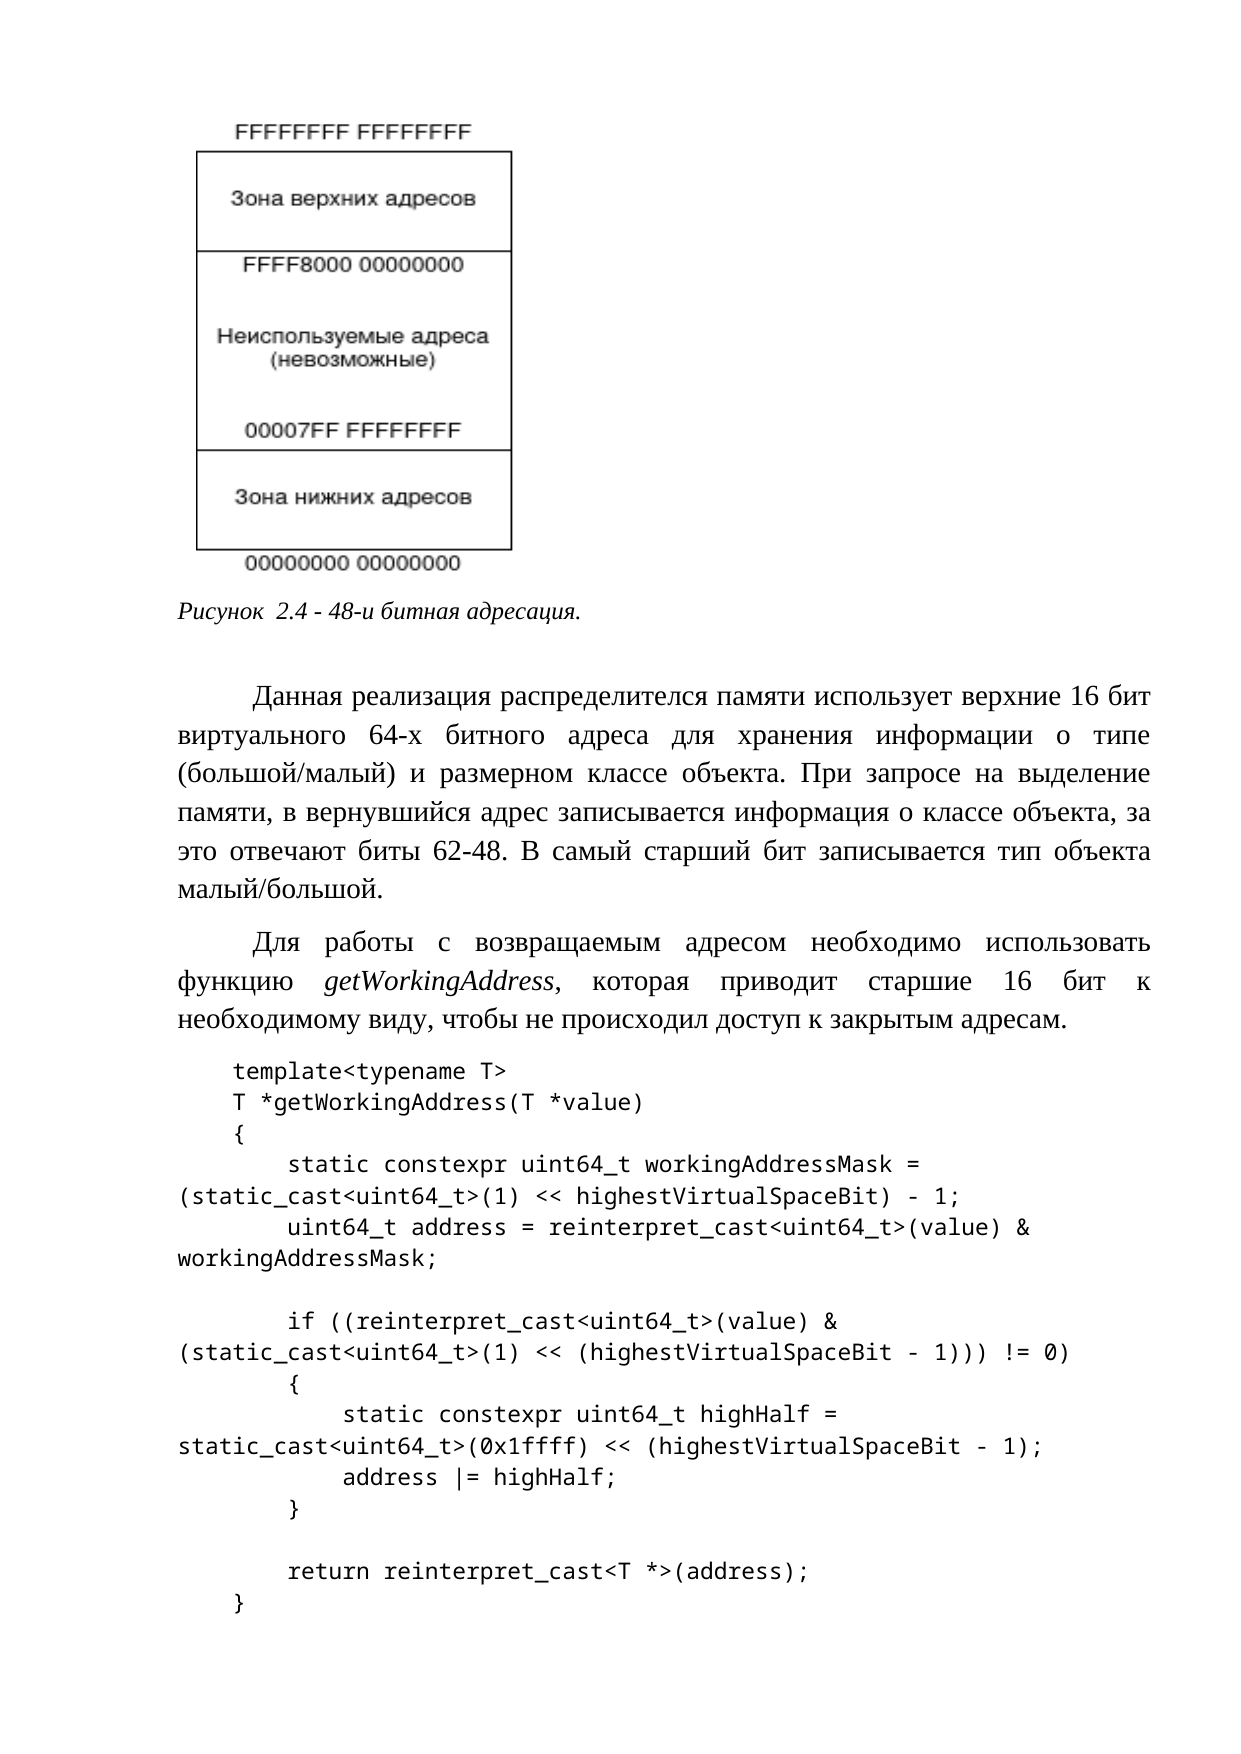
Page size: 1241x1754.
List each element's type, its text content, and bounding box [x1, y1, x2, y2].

text Для работы с возвращаемым адресом необходимо использовать функцию getWorkingAddress, которая приводит старшие 16 бит к необходимому виду, чтобы не происходил доступ к закрытым адресам. [177, 924, 1152, 1035]
picture [196, 118, 513, 584]
text Рисунок 2.4 - 48-и битная адресация. [177, 596, 1152, 625]
text template<typename T> T *getWorkingAddress(T *value) { static constexpr uint64_t workingAddressMask = (static_cast<uint64_t>(1) << highestVirtualSpaceBit) - 1; uint64_t address = reinterpret_cast<uint64_t>(value) & workingAddressMask; if ((reinterpret_cast<uint64_t>(value) & (static_cast<uint64_t>(1) << (highestVirtualSpaceBit - 1))) != 0) { static constexpr uint64_t highHalf = static_cast<uint64_t>(0x1ffff) << (highestVirtualSpaceBit - 1); address |= highHalf; } return reinterpret_cast<T *>(address); } [177, 1054, 1152, 1617]
text Данная реализация распределителся памяти использует верхние 16 бит виртуального 64-х битного адреса для хранения информации о типе (большой/малый) и размерном классе объекта. При запросе на выделение памяти, в вернувшийся адрес записывается информация о классе объекта, за это отвечают биты 62-48. В самый старший бит записывается тип объекта малый/большой. [177, 678, 1152, 905]
